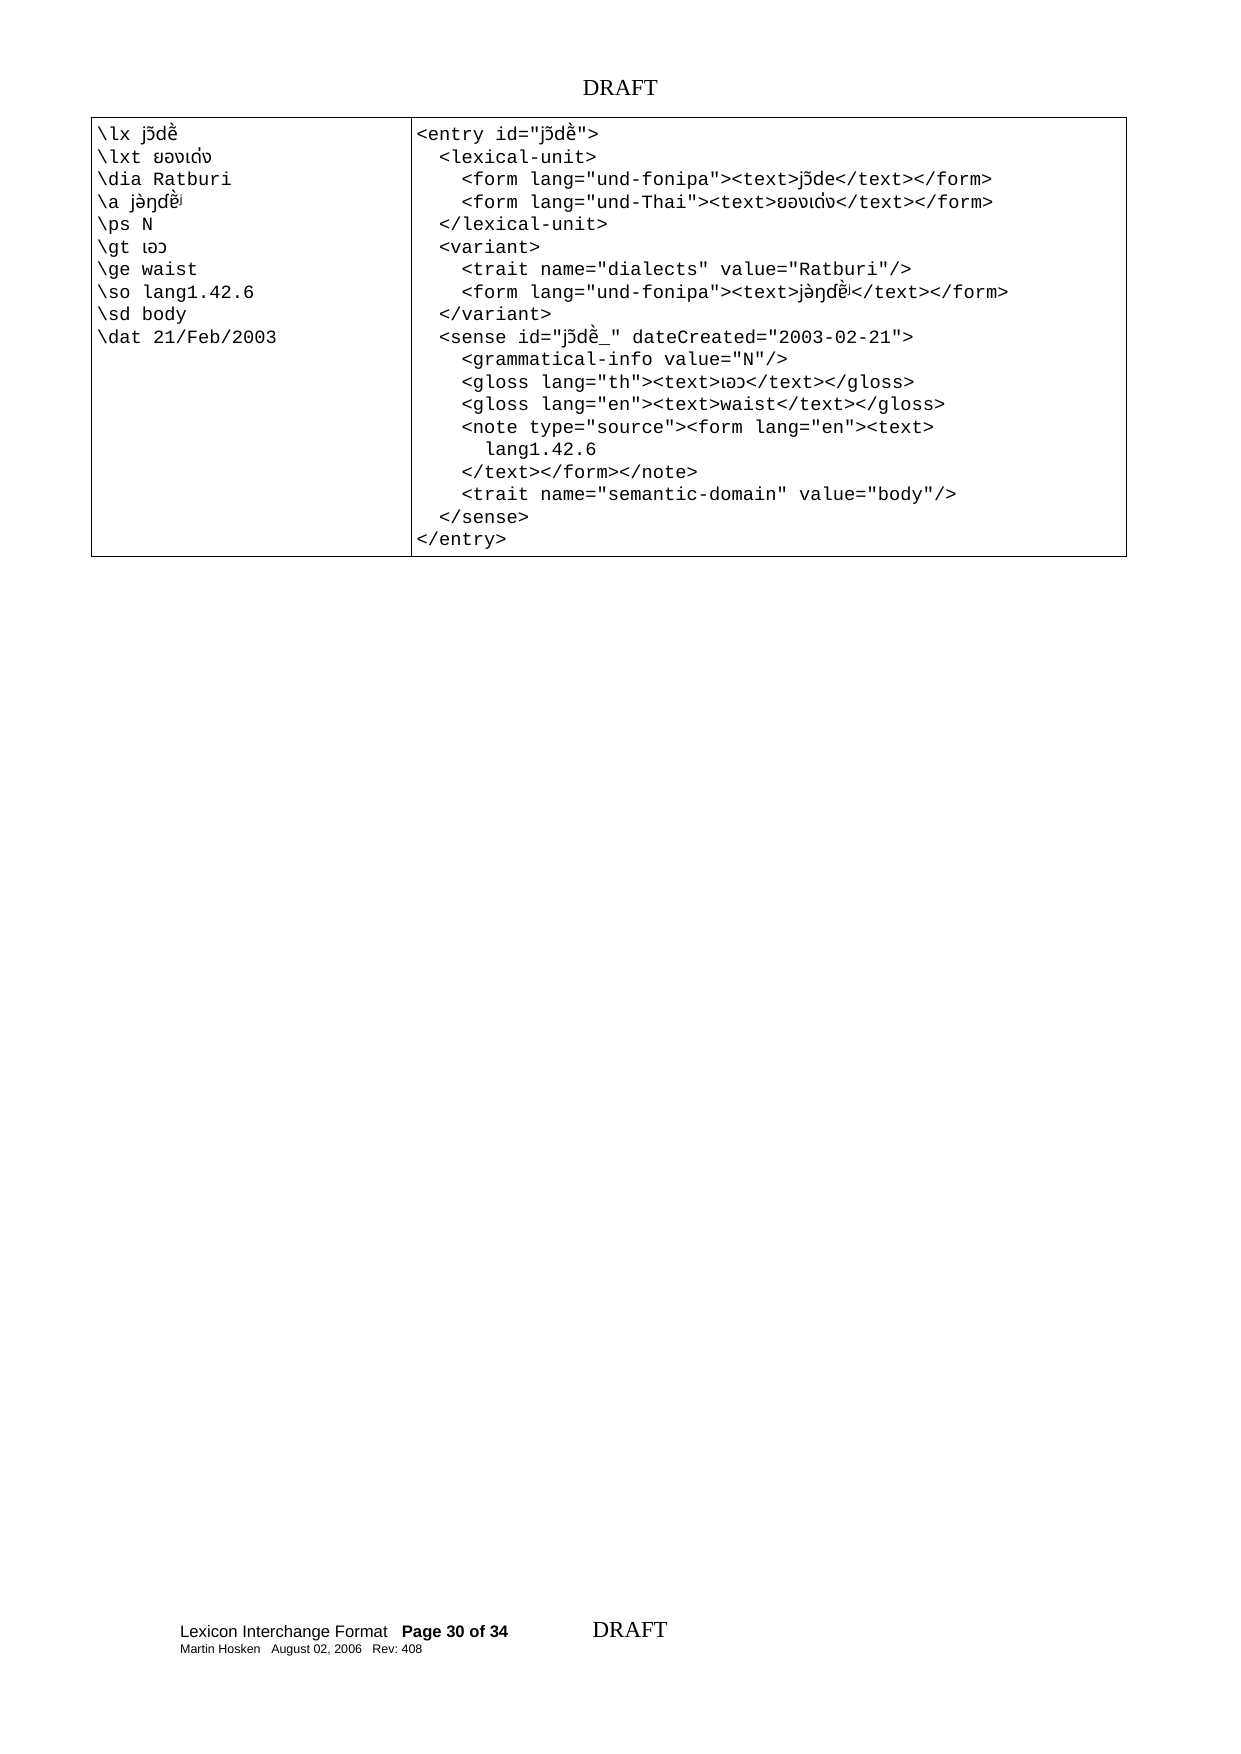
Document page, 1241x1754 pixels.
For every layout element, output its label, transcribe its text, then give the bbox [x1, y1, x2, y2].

table_header <entry id="jɔ̃dẽ̀"> <lexical-unit> <form lang="und-fonipa"><text>jɔ̃de</text></form> <form lang="und-Thai"><text>ยองเด่ง</text></form> </lexical-unit> <variant> <trait name="dialects" value="Ratburi"/> <form lang="und-fonipa"><text>jə̀ŋɗɐ̃̀ʲ</text></form> </variant> <sense id="jɔ̃dẽ̀_" dateCreated="2003-02-21"> <grammatical-info value="N"/> <gloss lang="th"><text>เอว</text></gloss> <gloss lang="en"><text>waist</text></gloss> <note type="source"><form lang="en"><text> lang1.42.6 </text></form></note> <trait name="semantic-domain" value="body"/> </sense> </entry> [412, 118, 1126, 556]
table_header \lx jɔ̃dẽ̀ \lxt ยองเด่ง \dia Ratburi \a jə̀ŋɗɐ̃̀ʲ \ps N \gt เอว \ge waist \so lang1.42.6 \sd body \dat 21/Feb/2003 [92, 118, 411, 556]
